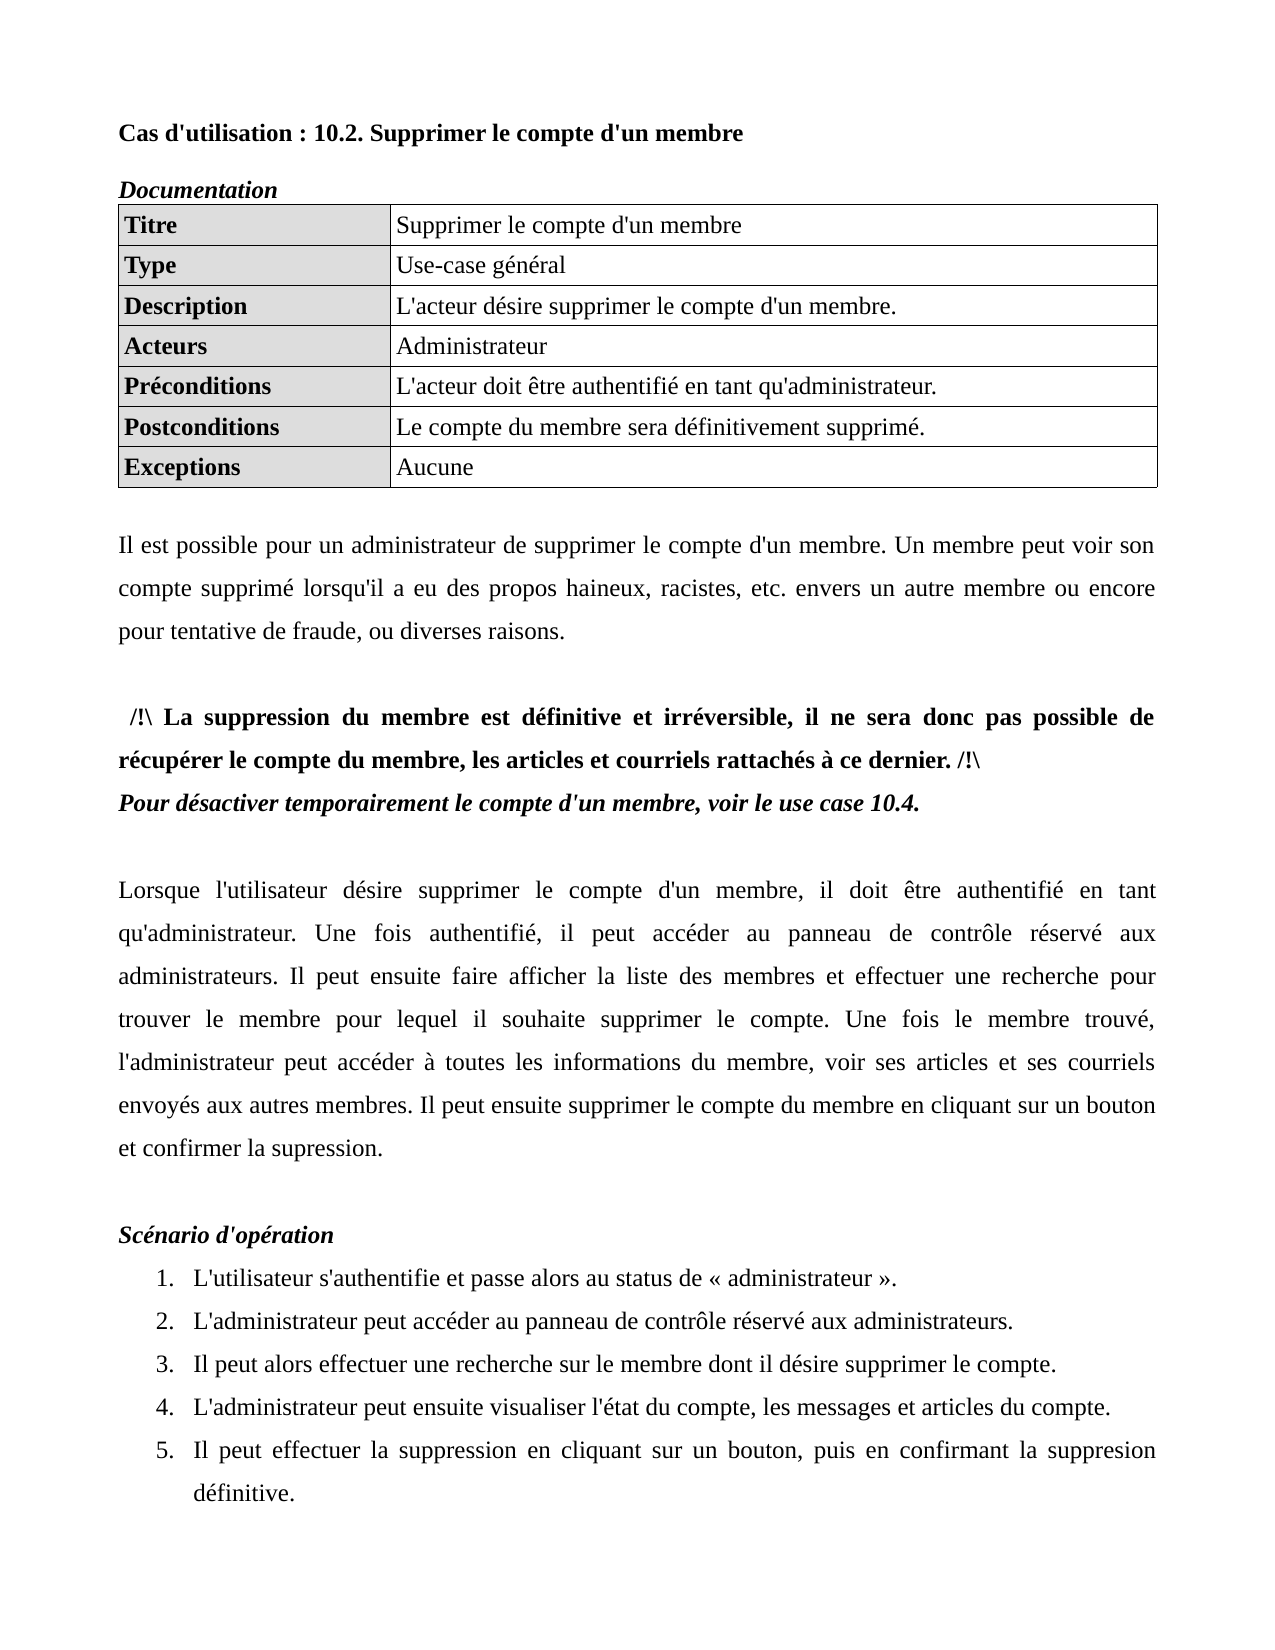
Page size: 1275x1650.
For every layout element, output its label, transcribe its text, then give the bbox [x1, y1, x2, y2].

table_cell Postconditions [119, 407, 390, 446]
table_cell Use-case général [391, 246, 1157, 285]
text Lorsque l'utilisateur désire supprimer le compte d'un membre, il doit être authentifié en tant qu'administrateur. Une fois authentifié, il peut accéder au panneau de contrôle réservé aux administrateurs. Il peut ensuite faire afficher la liste des membres et effectuer une recherche pour trouver le membre pour lequel il souhaite supprimer le compte. Une fois le membre trouvé, l'administrateur peut accéder à toutes les informations du membre, voir ses articles et ses courriels envoyés aux autres membres. Il peut ensuite supprimer le compte du membre en cliquant sur un bouton et confirmer la supression. [118, 875, 1157, 1162]
table_cell Exceptions [119, 447, 390, 487]
table_header Titre [119, 205, 390, 245]
table_cell Administrateur [391, 326, 1157, 366]
table_cell Aucune [391, 447, 1157, 487]
text Il est possible pour un administrateur de supprimer le compte d'un membre. Un membre peut voir son compte supprimé lorsqu'il a eu des propos haineux, racistes, etc. envers un autre membre ou encore pour tentative de fraude, ou diverses raisons. [118, 530, 1157, 645]
list Il peut effectuer la suppression en cliquant sur un bouton, puis en confirmant la suppresion définitive. [156, 1435, 1157, 1507]
list Il peut alors effectuer une recherche sur le membre dont il désire supprimer le compte. [156, 1349, 1157, 1378]
table_cell Description [119, 286, 390, 325]
text Pour désactiver temporairement le compte d'un membre, voir le use case 10.4. [118, 788, 1157, 817]
text Scénario d'opération [118, 1220, 1157, 1248]
text /!\ La suppression du membre est définitive et irréversible, il ne sera donc pas possible de récupérer le compte du membre, les articles et courriels rattachés à ce dernier. /!\ [118, 702, 1157, 774]
table_cell L'acteur désire supprimer le compte d'un membre. [391, 286, 1157, 325]
text Cas d'utilisation : 10.2. Supprimer le compte d'un membre [118, 118, 1157, 147]
table_header Supprimer le compte d'un membre [391, 205, 1157, 245]
table_cell L'acteur doit être authentifié en tant qu'administrateur. [391, 367, 1157, 406]
table_cell Le compte du membre sera définitivement supprimé. [391, 407, 1157, 446]
table_cell Type [119, 246, 390, 285]
list L'administrateur peut ensuite visualiser l'état du compte, les messages et articles du compte. [156, 1392, 1157, 1421]
list L'utilisateur s'authentifie et passe alors au status de « administrateur ». [156, 1263, 1157, 1292]
list L'administrateur peut accéder au panneau de contrôle réservé aux administrateurs. [156, 1306, 1157, 1335]
table_cell Préconditions [119, 367, 390, 406]
text Documentation [118, 176, 1157, 204]
table_cell Acteurs [119, 326, 390, 366]
